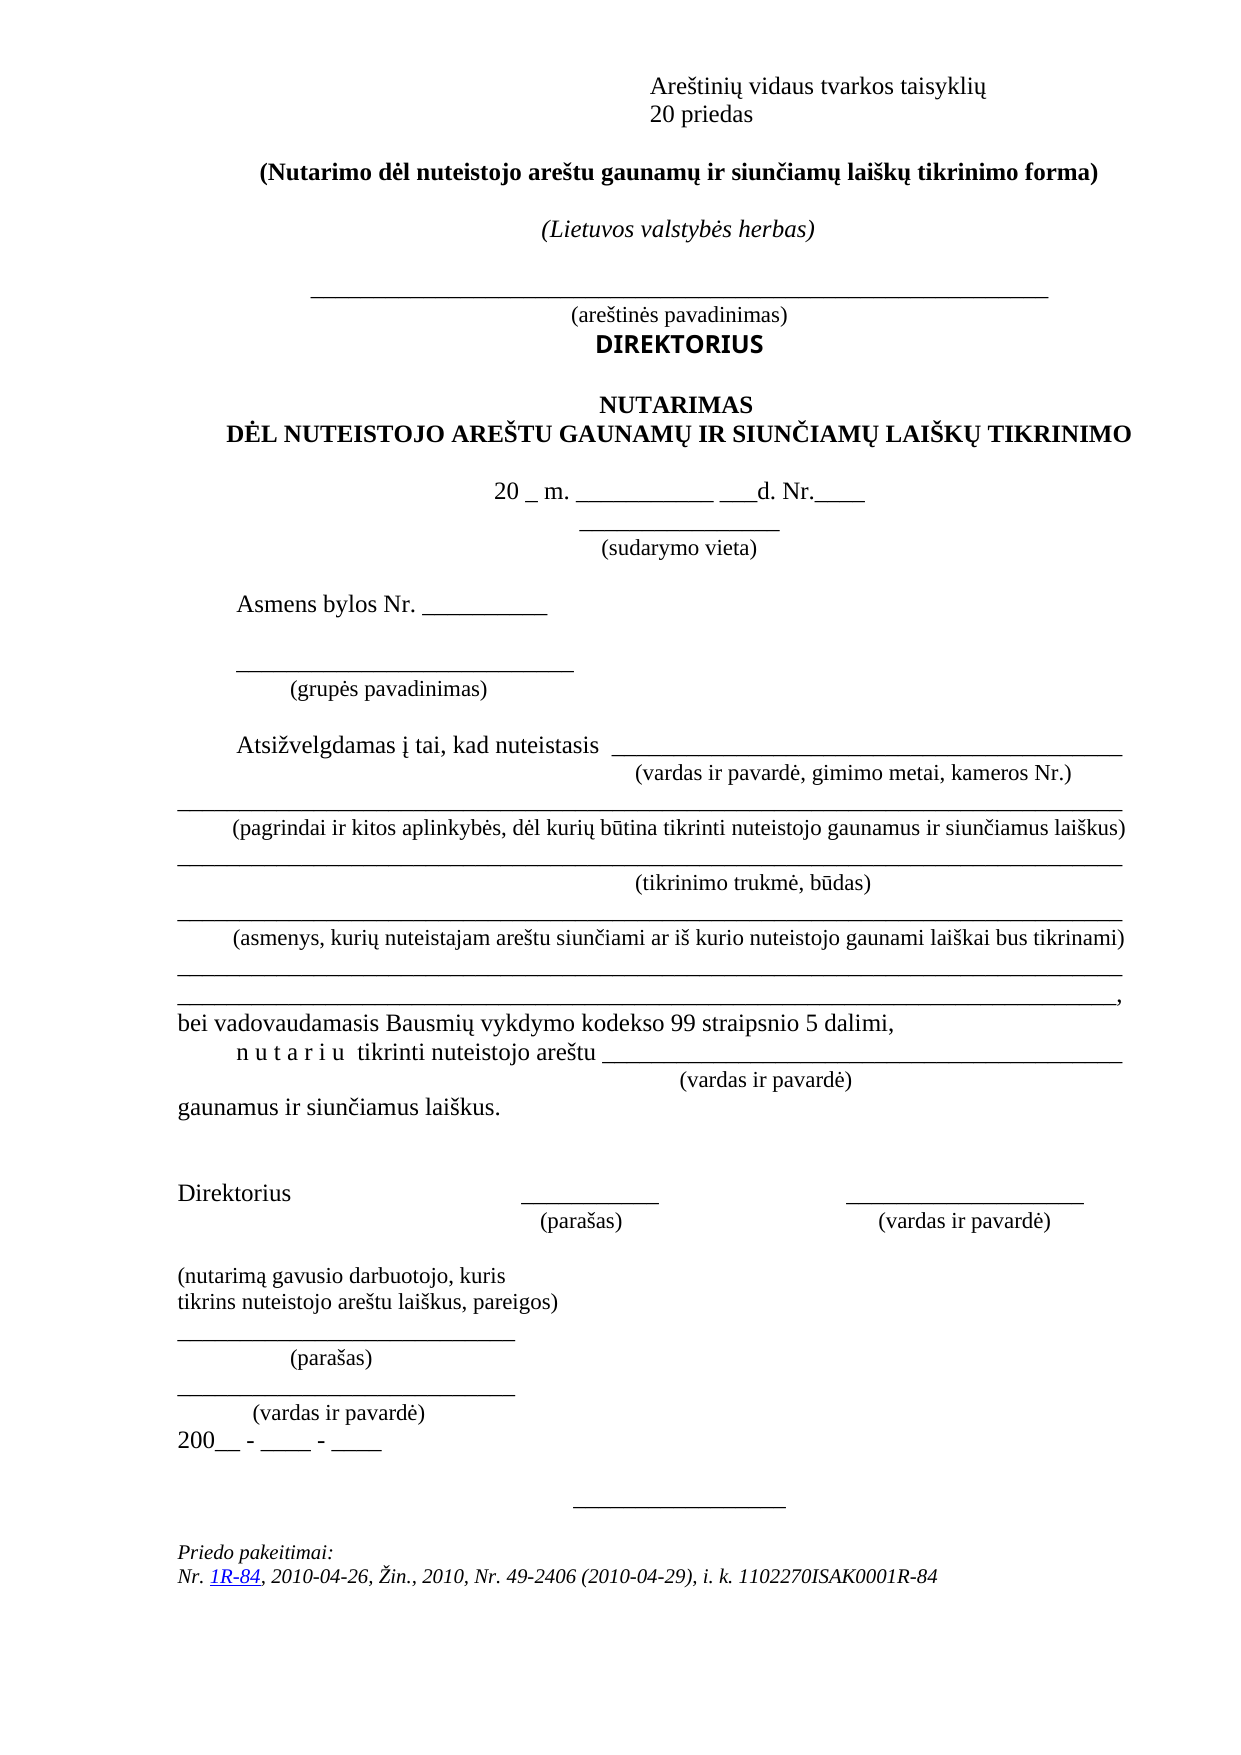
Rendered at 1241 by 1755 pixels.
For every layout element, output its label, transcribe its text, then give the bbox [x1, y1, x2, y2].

text nutariu tikrinti nuteistojo areštu [177, 1037, 1181, 1066]
text (pagrindai ir kitos aplinkybės, dėl kurių būtina tikrinti nuteistojo gaunamus ir siunčiamus laiškus) [177, 814, 1181, 840]
text Atsižvelgdamas į tai, kad nuteistasis [177, 730, 1181, 759]
text _________________ [177, 1482, 1181, 1511]
text (asmenys, kurių nuteistajam areštu siunčiami ar iš kurio nuteistojo gaunami laiškai bus tikrinami) [177, 924, 1181, 951]
text 20 _ m. ___________ ___d. Nr.____ [177, 476, 1181, 505]
text (Lietuvos valstybės herbas) [177, 214, 1181, 243]
text ___________________________ [177, 1315, 1181, 1343]
text DĖL NUTEISTOJO AREŠTU GAUNAMŲ IR SIUNČIAMŲ LAIŠKŲ TIKRINIMO [177, 419, 1181, 447]
text tikrins nuteistojo areštu laiškus, pareigos) [177, 1288, 1181, 1315]
text (tikrinimo trukmė, būdas) [177, 869, 1181, 896]
text NUTARIMAS [177, 390, 1181, 419]
text (vardas ir pavardė) [177, 1066, 1181, 1092]
text (parašas) (vardas ir pavardė) [540, 1207, 1181, 1233]
text Direktorius ___________ ___________________ [177, 1178, 1181, 1207]
text ___________________________ [177, 1370, 1181, 1399]
text (parašas) [290, 1343, 1181, 1370]
text _ [177, 785, 1181, 814]
text gaunamus ir siunčiamus laiškus. [177, 1092, 1181, 1121]
text (Nutarimo dėl nuteistojo areštu gaunamų ir siunčiamų laiškų tikrinimo forma) [177, 157, 1181, 186]
text Asmens bylos Nr. __________ [177, 589, 1181, 618]
text _ , [177, 979, 1181, 1008]
text ________________ [177, 505, 1181, 534]
text ___________________________________________________________ [177, 272, 1181, 301]
text Nr. 1R-84, 2010-04-26, Žin., 2010, Nr. 49-2406 (2010-04-29), i. k. 1102270ISAK0001R-84 [177, 1564, 1181, 1588]
text Areštinių vidaus tvarkos taisyklių [649, 71, 1181, 99]
text ___________________________ [177, 646, 1181, 675]
text bei vadovaudamasis Bausmių vykdymo kodekso 99 straipsnio 5 dalimi, [177, 1008, 1181, 1037]
text (areštinės pavadinimas) [177, 301, 1181, 327]
text (grupės pavadinimas) [290, 675, 1181, 701]
text (nutarimą gavusio darbuotojo, kuris [177, 1262, 1181, 1288]
text _ [177, 840, 1181, 869]
text (vardas ir pavardė, gimimo metai, kameros Nr.) [177, 759, 1181, 785]
text (sudarymo vieta) [177, 534, 1181, 560]
text DIREKTORIUS [177, 327, 1181, 361]
text Priedo pakeitimai: [177, 1540, 1181, 1564]
text (vardas ir pavardė) [252, 1399, 1181, 1425]
text _ [177, 896, 1181, 924]
text 200__ - ____ - ____ [177, 1425, 1181, 1454]
text _ [177, 951, 1181, 979]
text 20 priedas [649, 99, 1181, 128]
